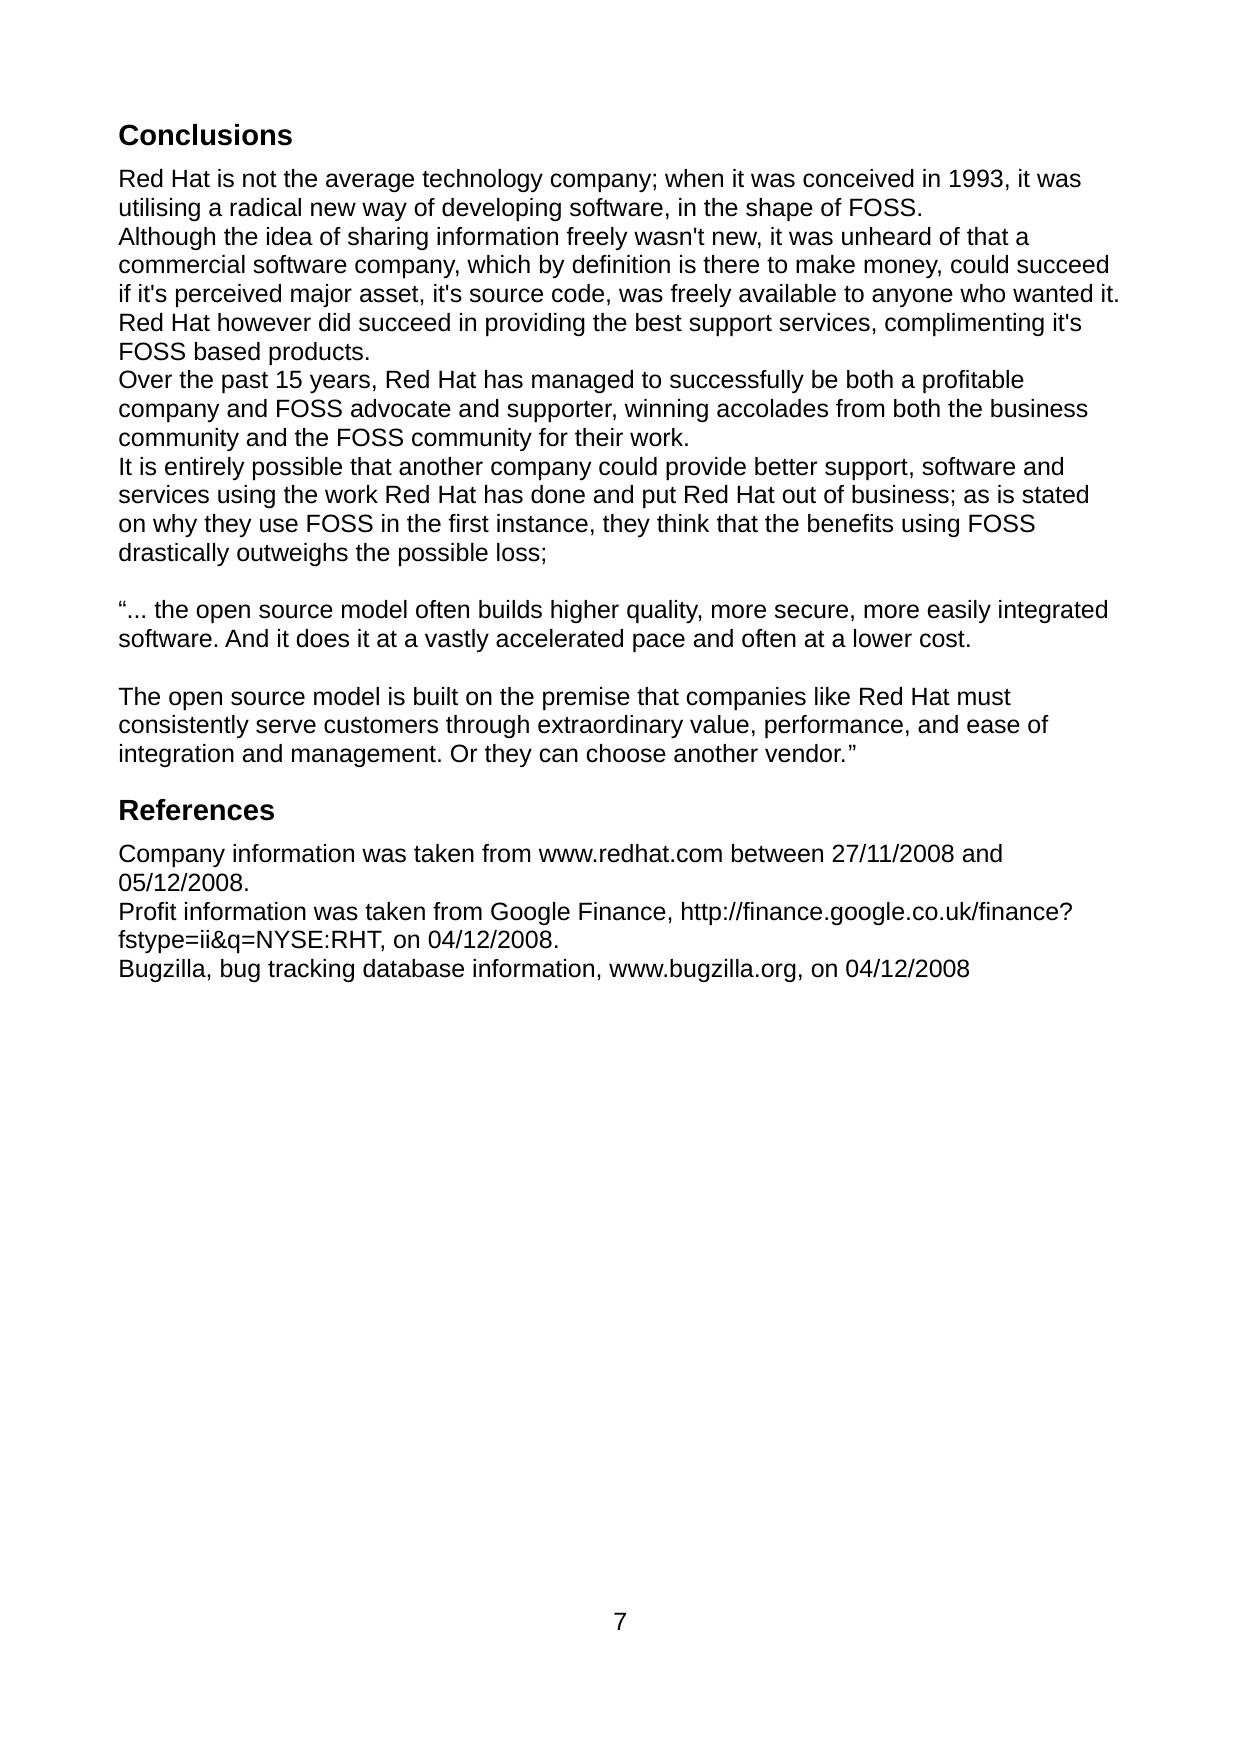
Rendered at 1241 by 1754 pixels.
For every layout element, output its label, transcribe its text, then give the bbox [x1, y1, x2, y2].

text Bugzilla, bug tracking database information, www.bugzilla.org, on 04/12/2008 [118, 954, 1122, 983]
subtitle Conclusions [118, 118, 1122, 152]
text “... the open source model often builds higher quality, more secure, more easily integrated software. And it does it at a vastly accelerated pace and often at a lower cost. [118, 595, 1122, 653]
text Over the past 15 years, Red Hat has managed to successfully be both a profitable company and FOSS advocate and supporter, winning accolades from both the business community and the FOSS community for their work. [118, 365, 1122, 452]
subtitle References [118, 793, 1122, 826]
text The open source model is built on the premise that companies like Red Hat must consistently serve customers through extraordinary value, performance, and ease of integration and management. Or they can choose another vendor.” [118, 682, 1122, 768]
text Although the idea of sharing information freely wasn't new, it was unheard of that a commercial software company, which by definition is there to make money, could succeed if it's perceived major asset, it's source code, was freely available to anyone who wanted it. [118, 222, 1122, 308]
text Red Hat is not the average technology company; when it was conceived in 1993, it was utilising a radical new way of developing software, in the shape of FOSS. [118, 164, 1122, 222]
text Red Hat however did succeed in providing the best support services, complimenting it's FOSS based products. [118, 308, 1122, 365]
text Profit information was taken from Google Finance, http://finance.google.co.uk/finance?fstype=ii&q=NYSE:RHT, on 04/12/2008. [118, 896, 1122, 954]
text Company information was taken from www.redhat.com between 27/11/2008 and 05/12/2008. [118, 839, 1122, 896]
text It is entirely possible that another company could provide better support, software and services using the work Red Hat has done and put Red Hat out of business; as is stated on why they use FOSS in the first instance, they think that the benefits using FOSS drastically outweighs the possible loss; [118, 452, 1122, 567]
